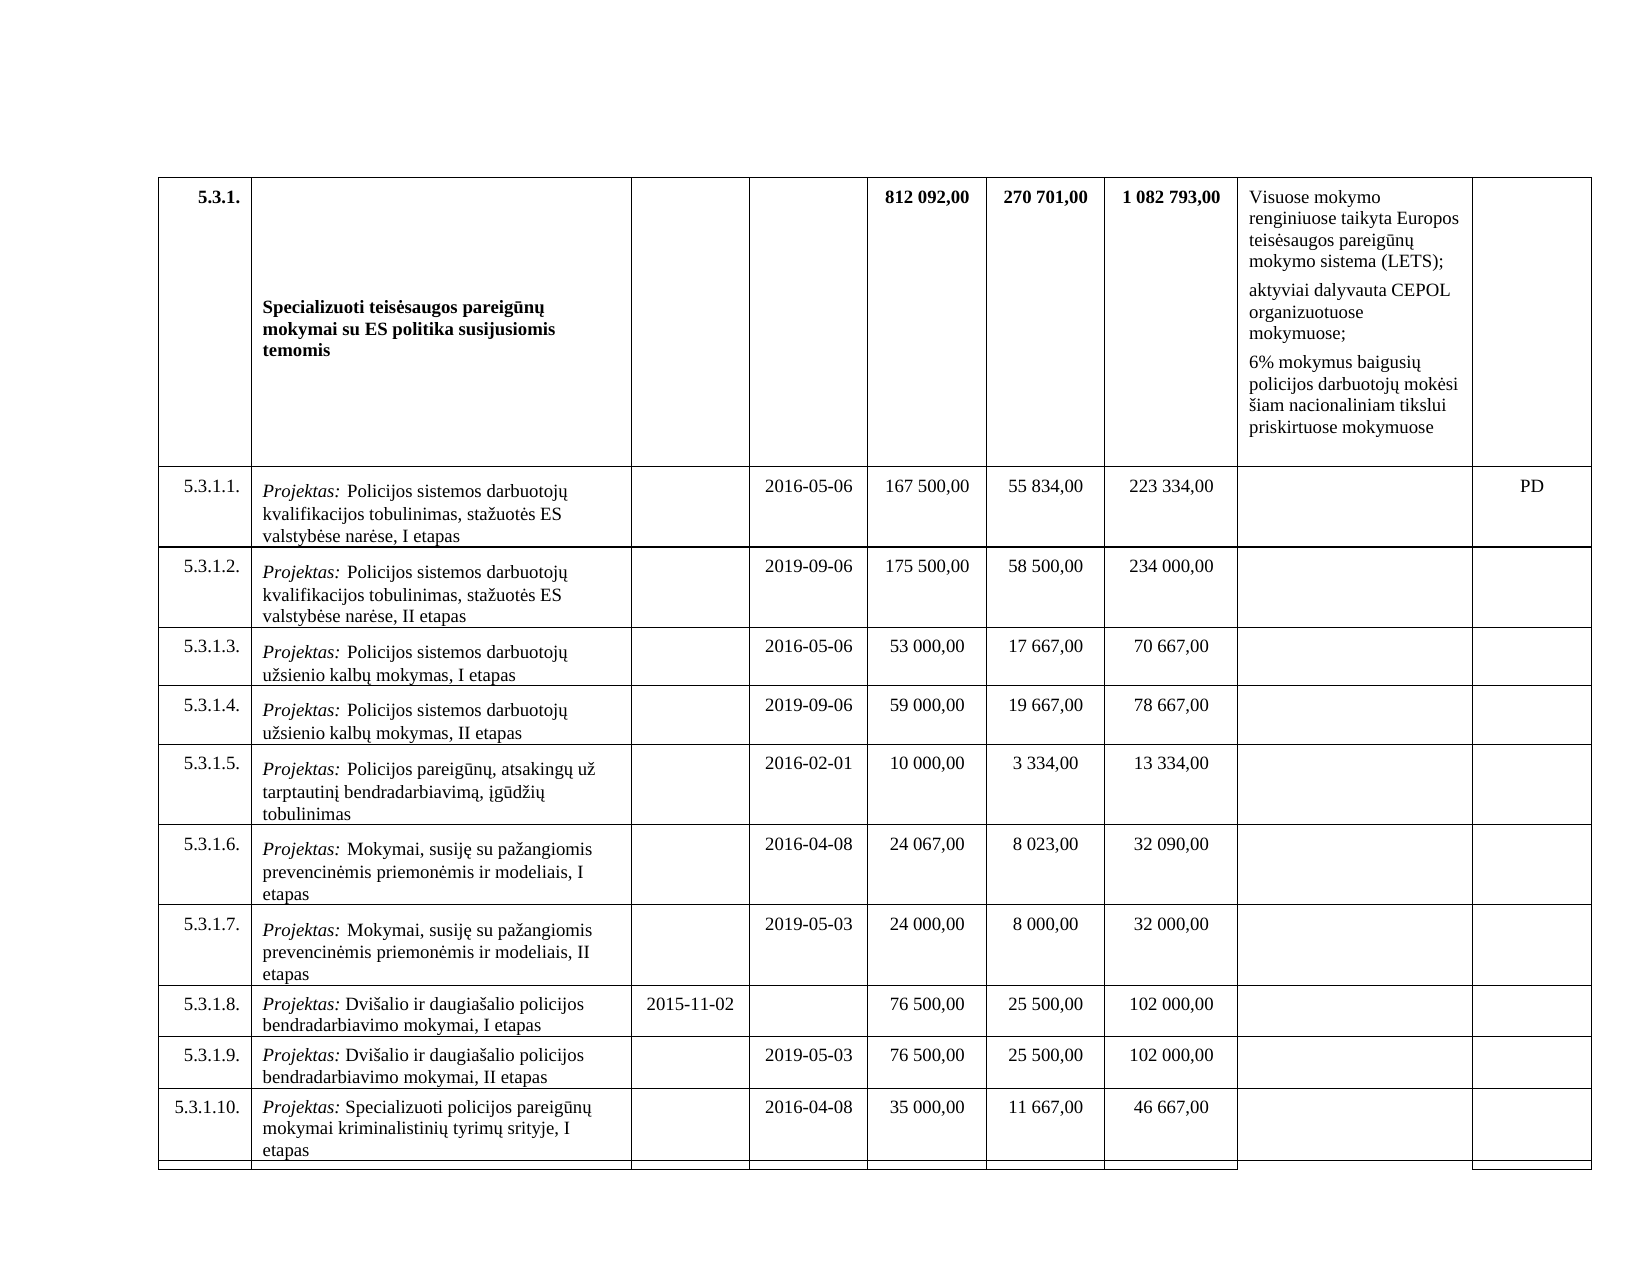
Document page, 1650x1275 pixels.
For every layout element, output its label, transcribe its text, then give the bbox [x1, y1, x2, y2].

table_cell [632, 1089, 749, 1160]
table_cell Visuose mokymo renginiuose taikyta Europos teisėsaugos pareigūnų mokymo sistema (LETS); aktyviai dalyvauta CEPOL organizuotuose mokymuose; 6% mokymus baigusių policijos darbuotojų mokėsi šiam nacionaliniam tikslui priskirtuose mokymuose [1238, 178, 1472, 466]
table_cell [632, 905, 749, 984]
table_cell 8 000,00 [987, 905, 1104, 984]
table_cell 2016-05-06 [750, 467, 867, 546]
table_cell 2019-09-06 [750, 548, 867, 627]
table_cell [1238, 686, 1472, 744]
table_cell 76 500,00 [868, 986, 986, 1036]
table_cell 5.3.1.2. [159, 548, 251, 627]
table_cell Projektas: Mokymai, susiję su pažangiomis prevencinėmis priemonėmis ir modeliais, I etapas [252, 825, 631, 904]
table_cell Projektas: Dvišalio ir daugiašalio policijos bendradarbiavimo mokymai, I etapas [252, 986, 631, 1036]
table_cell Specializuoti teisėsaugos pareigūnų mokymai su ES politika susijusiomis temomis [252, 178, 631, 466]
table_cell 24 067,00 [868, 825, 986, 904]
table_cell [252, 1161, 631, 1169]
table_cell [632, 825, 749, 904]
table_cell [1473, 548, 1591, 627]
table_cell [1105, 1161, 1237, 1169]
table_cell 5.3.1.8. [159, 986, 251, 1036]
table_cell 10 000,00 [868, 745, 986, 824]
table_cell [750, 178, 867, 466]
table_cell [632, 1161, 749, 1169]
table_cell 32 000,00 [1105, 905, 1237, 984]
table_cell 2016-04-08 [750, 825, 867, 904]
table_cell 5.3.1.4. [159, 686, 251, 744]
table_cell [632, 548, 749, 627]
table_cell [1473, 1161, 1591, 1169]
table_cell 17 667,00 [987, 628, 1104, 685]
table_cell 2019-09-06 [750, 686, 867, 744]
table_cell 2016-02-01 [750, 745, 867, 824]
table_cell [1238, 548, 1472, 627]
table_cell 5.3.1.9. [159, 1037, 251, 1087]
table_cell [632, 467, 749, 546]
table_cell [1238, 825, 1472, 904]
table_cell 223 334,00 [1105, 467, 1237, 546]
table_cell 78 667,00 [1105, 686, 1237, 744]
table_cell 25 500,00 [987, 986, 1104, 1036]
table_cell Projektas: Policijos pareigūnų, atsakingų už tarptautinį bendradarbiavimą, įgūdžių tobulinimas [252, 745, 631, 824]
table_cell 76 500,00 [868, 1037, 986, 1087]
table_cell 2019-05-03 [750, 905, 867, 984]
table_cell 32 090,00 [1105, 825, 1237, 904]
table_cell 5.3.1.6. [159, 825, 251, 904]
table_cell [1473, 628, 1591, 685]
table_cell 5.3.1.5. [159, 745, 251, 824]
table_cell [1238, 1161, 1472, 1169]
table_cell 2016-05-06 [750, 628, 867, 685]
table_cell 2019-05-03 [750, 1037, 867, 1087]
table_cell PD [1473, 467, 1591, 546]
table_cell 102 000,00 [1105, 1037, 1237, 1087]
table_cell 46 667,00 [1105, 1089, 1237, 1160]
table_cell [632, 1037, 749, 1087]
table_cell 70 667,00 [1105, 628, 1237, 685]
table_cell Projektas: Policijos sistemos darbuotojų užsienio kalbų mokymas, II etapas [252, 686, 631, 744]
table_cell [750, 986, 867, 1036]
table_cell [632, 628, 749, 685]
table_cell [1238, 745, 1472, 824]
table_cell [987, 1161, 1104, 1169]
table_cell Projektas: Dvišalio ir daugiašalio policijos bendradarbiavimo mokymai, II etapas [252, 1037, 631, 1087]
table_cell [1238, 467, 1472, 546]
table_cell Projektas: Mokymai, susiję su pažangiomis prevencinėmis priemonėmis ir modeliais, II etapas [252, 905, 631, 984]
table_cell 812 092,00 [868, 178, 986, 466]
table_cell 2015-11-02 [632, 986, 749, 1036]
table_cell 102 000,00 [1105, 986, 1237, 1036]
table_cell [750, 1161, 867, 1169]
table_cell 35 000,00 [868, 1089, 986, 1160]
table_cell 5.3.1.7. [159, 905, 251, 984]
table_cell [632, 686, 749, 744]
table_cell [1473, 825, 1591, 904]
table_cell [1473, 178, 1591, 466]
table_cell 53 000,00 [868, 628, 986, 685]
table_cell [1238, 986, 1472, 1036]
table_cell [1238, 1089, 1472, 1160]
table_cell 167 500,00 [868, 467, 986, 546]
table_cell [632, 745, 749, 824]
table_cell 3 334,00 [987, 745, 1104, 824]
table_cell 19 667,00 [987, 686, 1104, 744]
table_cell [632, 178, 749, 466]
table_cell 5.3.1. [159, 178, 251, 466]
table_cell 25 500,00 [987, 1037, 1104, 1087]
table_cell 234 000,00 [1105, 548, 1237, 627]
table_cell [1473, 686, 1591, 744]
table_cell 58 500,00 [987, 548, 1104, 627]
table_cell [1473, 1089, 1591, 1160]
table_cell 59 000,00 [868, 686, 986, 744]
table_cell 5.3.1.3. [159, 628, 251, 685]
table_cell 2016-04-08 [750, 1089, 867, 1160]
table_cell Projektas: Specializuoti policijos pareigūnų mokymai kriminalistinių tyrimų srityje, I etapas [252, 1089, 631, 1160]
table_cell 1 082 793,00 [1105, 178, 1237, 466]
table_cell 5.3.1.1. [159, 467, 251, 546]
table_cell 8 023,00 [987, 825, 1104, 904]
table_cell 24 000,00 [868, 905, 986, 984]
table_cell [1473, 905, 1591, 984]
table_cell [1473, 986, 1591, 1036]
table_cell 5.3.1.10. [159, 1089, 251, 1160]
table_cell [1473, 1037, 1591, 1087]
table_cell [868, 1161, 986, 1169]
table_cell [1238, 905, 1472, 984]
table_cell 13 334,00 [1105, 745, 1237, 824]
table_cell 175 500,00 [868, 548, 986, 627]
table_cell [1238, 628, 1472, 685]
table_cell [1473, 745, 1591, 824]
table_cell [1238, 1037, 1472, 1087]
table_cell 11 667,00 [987, 1089, 1104, 1160]
table_cell Projektas: Policijos sistemos darbuotojų užsienio kalbų mokymas, I etapas [252, 628, 631, 685]
table_cell 270 701,00 [987, 178, 1104, 466]
table_cell Projektas: Policijos sistemos darbuotojų kvalifikacijos tobulinimas, stažuotės ES valstybėse narėse, II etapas [252, 548, 631, 627]
table_cell 55 834,00 [987, 467, 1104, 546]
table_cell Projektas: Policijos sistemos darbuotojų kvalifikacijos tobulinimas, stažuotės ES valstybėse narėse, I etapas [252, 467, 631, 546]
table_cell [159, 1161, 251, 1169]
